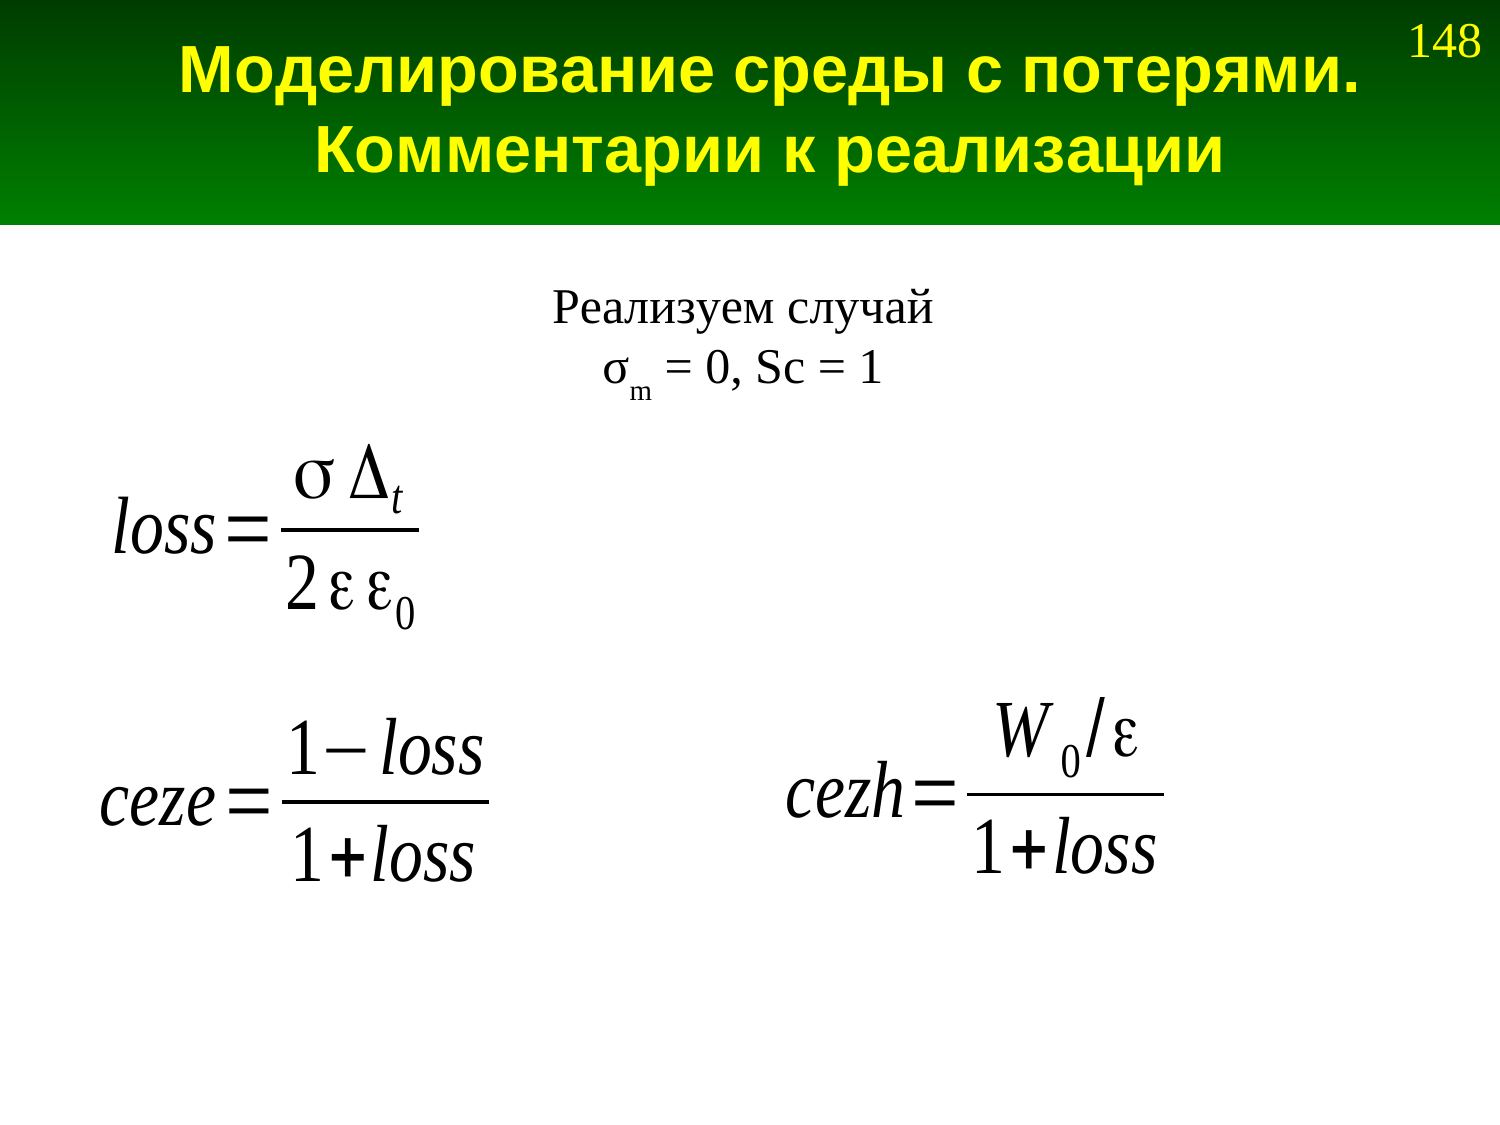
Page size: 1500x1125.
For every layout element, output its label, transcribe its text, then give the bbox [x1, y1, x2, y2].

chart [768, 685, 1185, 893]
chart [94, 437, 439, 642]
chart [82, 703, 508, 898]
text_box Реализуем случай σm = 0, Sc = 1 [537, 266, 963, 414]
title Моделирование среды с потерями. Комментарии к реализации [100, 0, 1441, 249]
